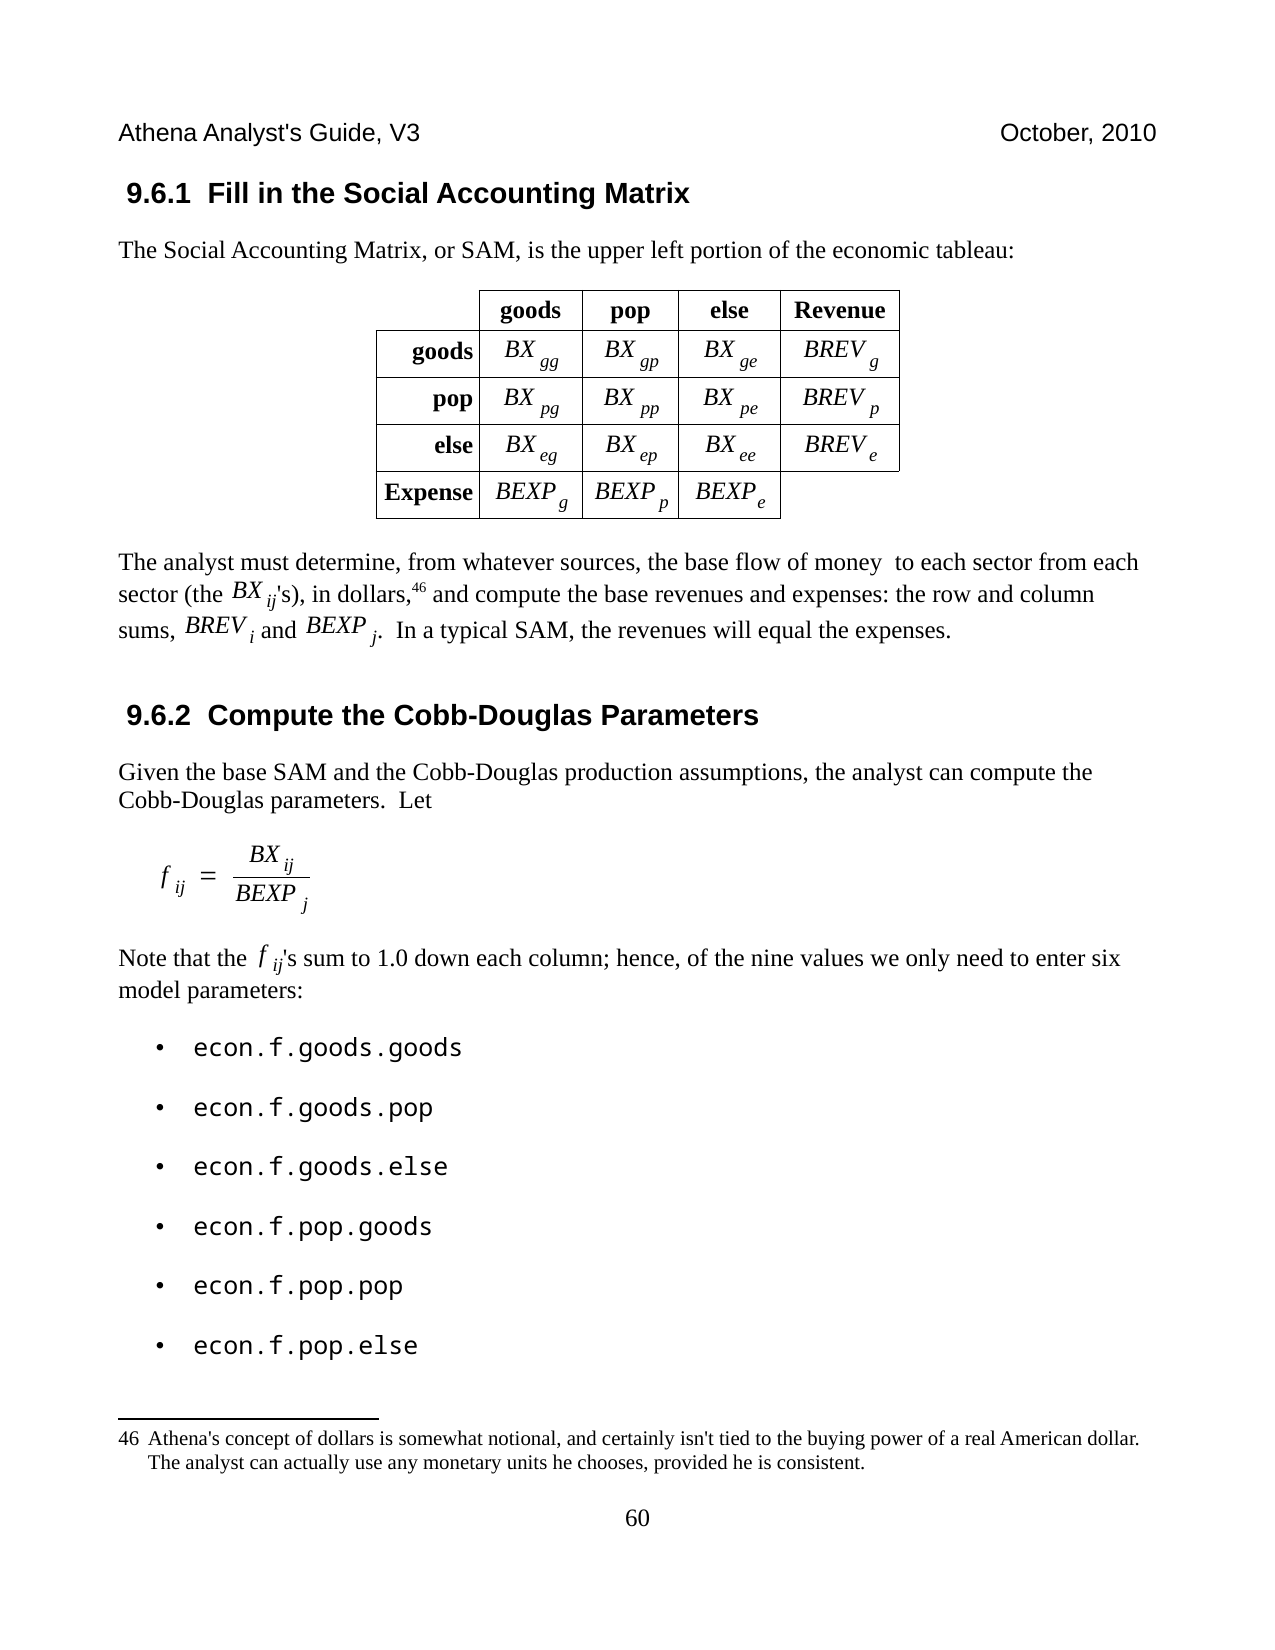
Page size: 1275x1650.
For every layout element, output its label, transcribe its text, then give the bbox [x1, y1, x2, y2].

table_cell [583, 425, 678, 471]
table_header pop [583, 291, 678, 330]
table_cell [679, 331, 780, 377]
text The analyst must determine, from whatever sources, the base flow of money to each sector from each sector (the 's), in dollars, and compute the base revenues and expenses: the row and column sums, and . In a typical SAM, the revenues will equal the expenses. [118, 547, 1157, 647]
table_cell [480, 331, 582, 377]
list econ.f.goods.else [156, 1149, 1157, 1183]
table_cell [679, 425, 780, 471]
subtitle Fill in the Social Accounting Matrix [118, 176, 1157, 210]
text The Social Accounting Matrix, or SAM, is the upper left portion of the economic tableau: [118, 235, 1157, 264]
table_cell [679, 378, 780, 424]
table_cell goods [377, 331, 479, 377]
table_cell [583, 472, 678, 518]
table_cell [781, 425, 899, 471]
table_cell [583, 331, 678, 377]
text Note that the 's sum to 1.0 down each column; hence, of the nine values we only need to enter six model parameters: [118, 940, 1157, 1004]
list econ.f.pop.goods [156, 1208, 1157, 1242]
table_cell [480, 472, 582, 518]
list econ.f.goods.pop [156, 1089, 1157, 1123]
table_cell [480, 378, 582, 424]
list econ.f.goods.goods [156, 1030, 1157, 1064]
table_header else [679, 291, 780, 330]
table_cell [583, 378, 678, 424]
table_header goods [480, 291, 582, 330]
text Given the base SAM and the Cobb-Douglas production assumptions, the analyst can compute the Cobb-Douglas parameters. Let [118, 757, 1157, 814]
table_header Revenue [781, 291, 899, 330]
table_cell else [377, 425, 479, 471]
list econ.f.pop.else [156, 1328, 1157, 1362]
table_cell [781, 378, 899, 424]
table_cell pop [377, 378, 479, 424]
table_cell Expense [377, 472, 479, 518]
table_cell [781, 331, 899, 377]
table_cell [781, 472, 899, 518]
table_header [376, 290, 479, 330]
text Athena's concept of dollars is somewhat notional, and certainly isn't tied to the buying power of a real American dollar. The analyst can actually use any monetary units he chooses, provided he is consistent. [118, 1426, 1157, 1474]
list econ.f.pop.pop [156, 1268, 1157, 1302]
table_cell [679, 472, 780, 518]
subtitle Compute the Cobb-Douglas Parameters [118, 698, 1157, 731]
table_cell [480, 425, 582, 471]
